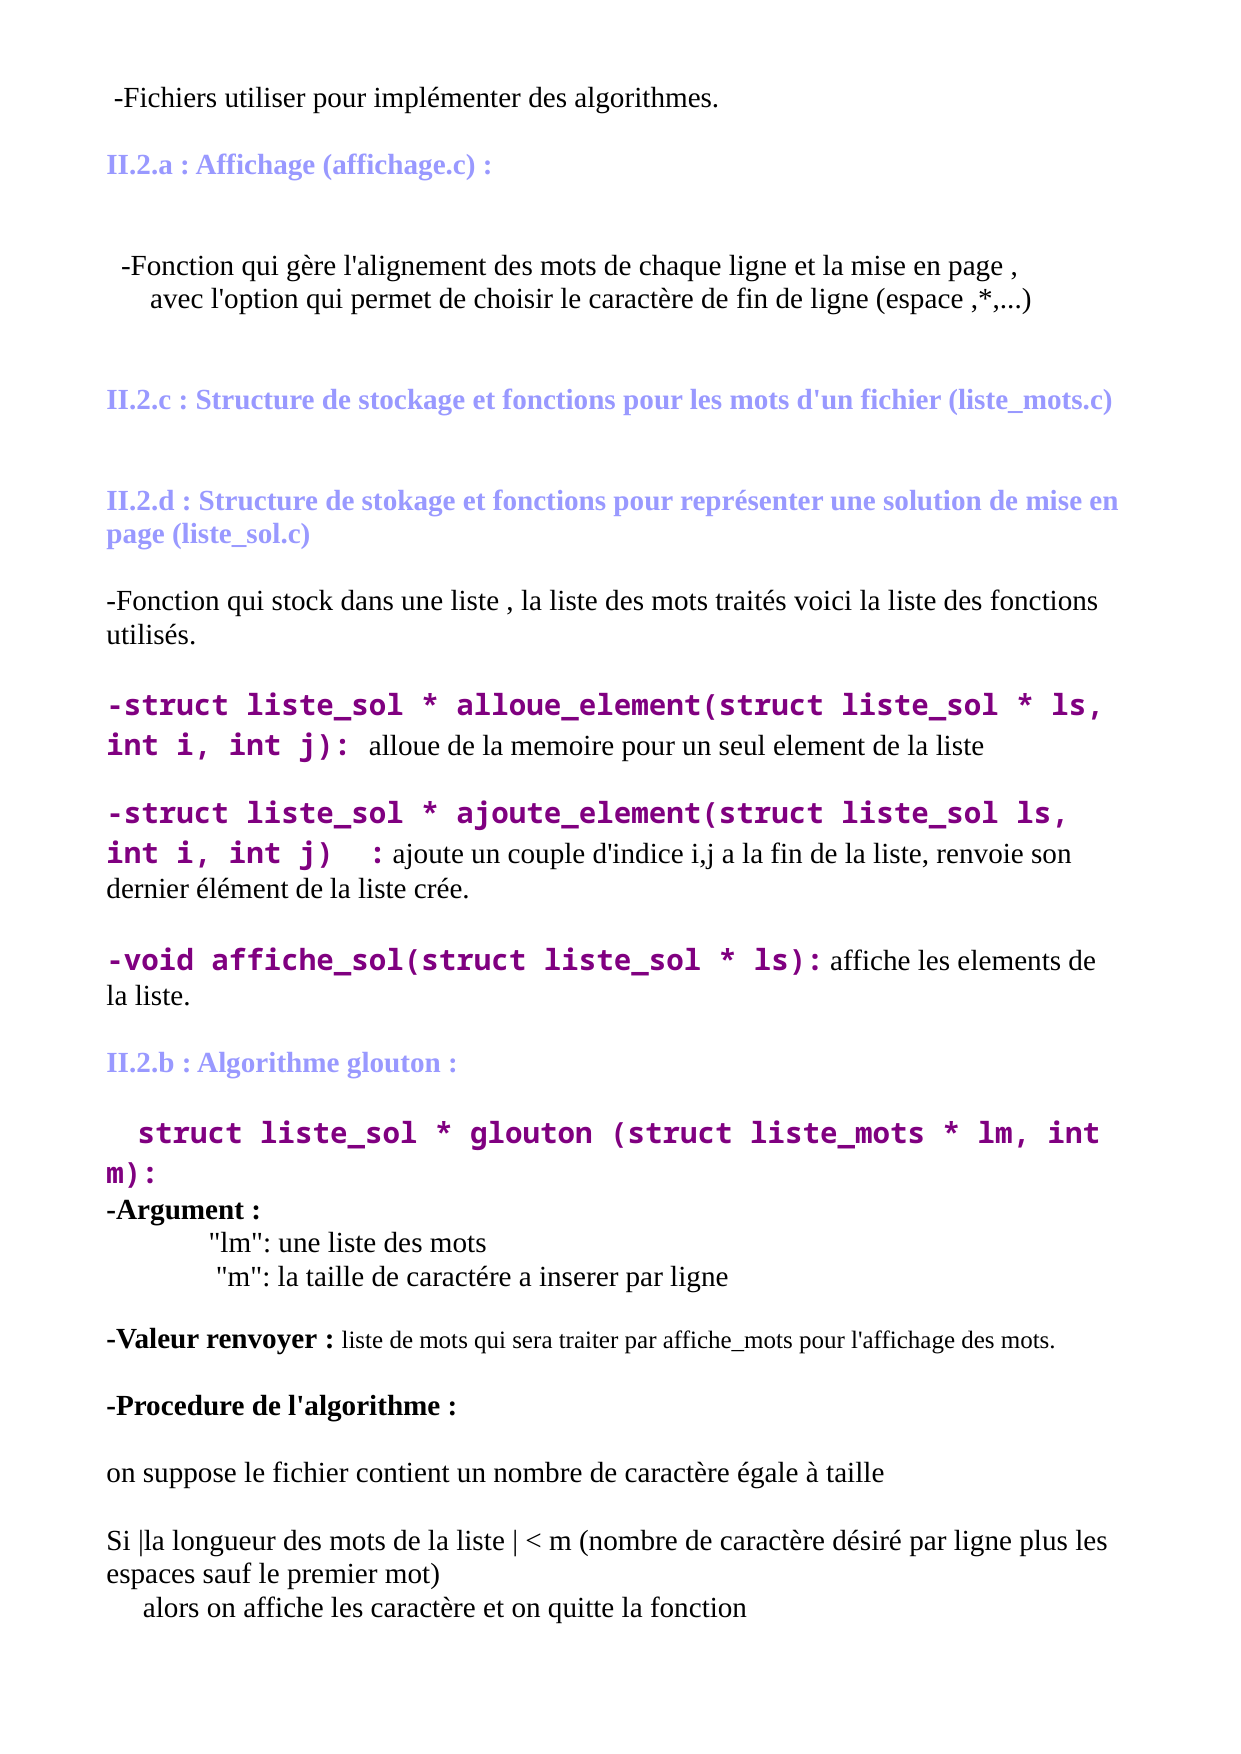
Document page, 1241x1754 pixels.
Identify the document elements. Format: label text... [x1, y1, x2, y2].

text -Valeur renvoyer : liste de mots qui sera traiter par affiche_mots pour l'affichage des mots. [106, 1321, 1123, 1355]
text alors on affiche les caractère et on quitte la fonction [106, 1590, 1123, 1623]
text II.2.b : Algorithme glouton : [106, 1046, 1123, 1079]
text -struct liste_sol * ajoute_element(struct liste_sol ls, int i, int j) : ajoute un couple d'indice i,j a la fin de la liste, renvoie son dernier élément de la liste crée. [106, 792, 1123, 905]
text -struct liste_sol * alloue_element(struct liste_sol * ls, int i, int j): alloue de la memoire pour un seul element de la liste [106, 684, 1123, 763]
text Si |la longueur des mots de la liste | < m (nombre de caractère désiré par ligne plus les espaces sauf le premier mot) [106, 1523, 1123, 1590]
text -void affiche_sol(struct liste_sol * ls): affiche les elements de la liste. [106, 939, 1123, 1012]
text struct liste_sol * glouton (struct liste_mots * lm, int m): [106, 1113, 1123, 1192]
text -Fonction qui gère l'alignement des mots de chaque ligne et la mise en page , [106, 248, 1123, 282]
text avec l'option qui permet de choisir le caractère de fin de ligne (espace ,*,...) [106, 282, 1123, 315]
text II.2.d : Structure de stokage et fonctions pour représenter une solution de mise en page (liste_sol.c) [106, 483, 1123, 550]
text -Procedure de l'algorithme : [106, 1388, 1123, 1422]
text -Argument : [106, 1192, 1123, 1226]
text -Fonction qui stock dans une liste , la liste des mots traités voici la liste des fonctions utilisés. [106, 583, 1123, 651]
text -Fichiers utiliser pour implémenter des algorithmes. [106, 80, 1123, 114]
text II.2.c : Structure de stockage et fonctions pour les mots d'un fichier (liste_mots.c) [106, 382, 1123, 416]
text "m": la taille de caractére a inserer par ligne [106, 1259, 1123, 1293]
text on suppose le fichier contient un nombre de caractère égale à taille [106, 1456, 1123, 1489]
text "lm": une liste des mots [106, 1226, 1123, 1259]
text II.2.a : Affichage (affichage.c) : [106, 147, 1123, 181]
